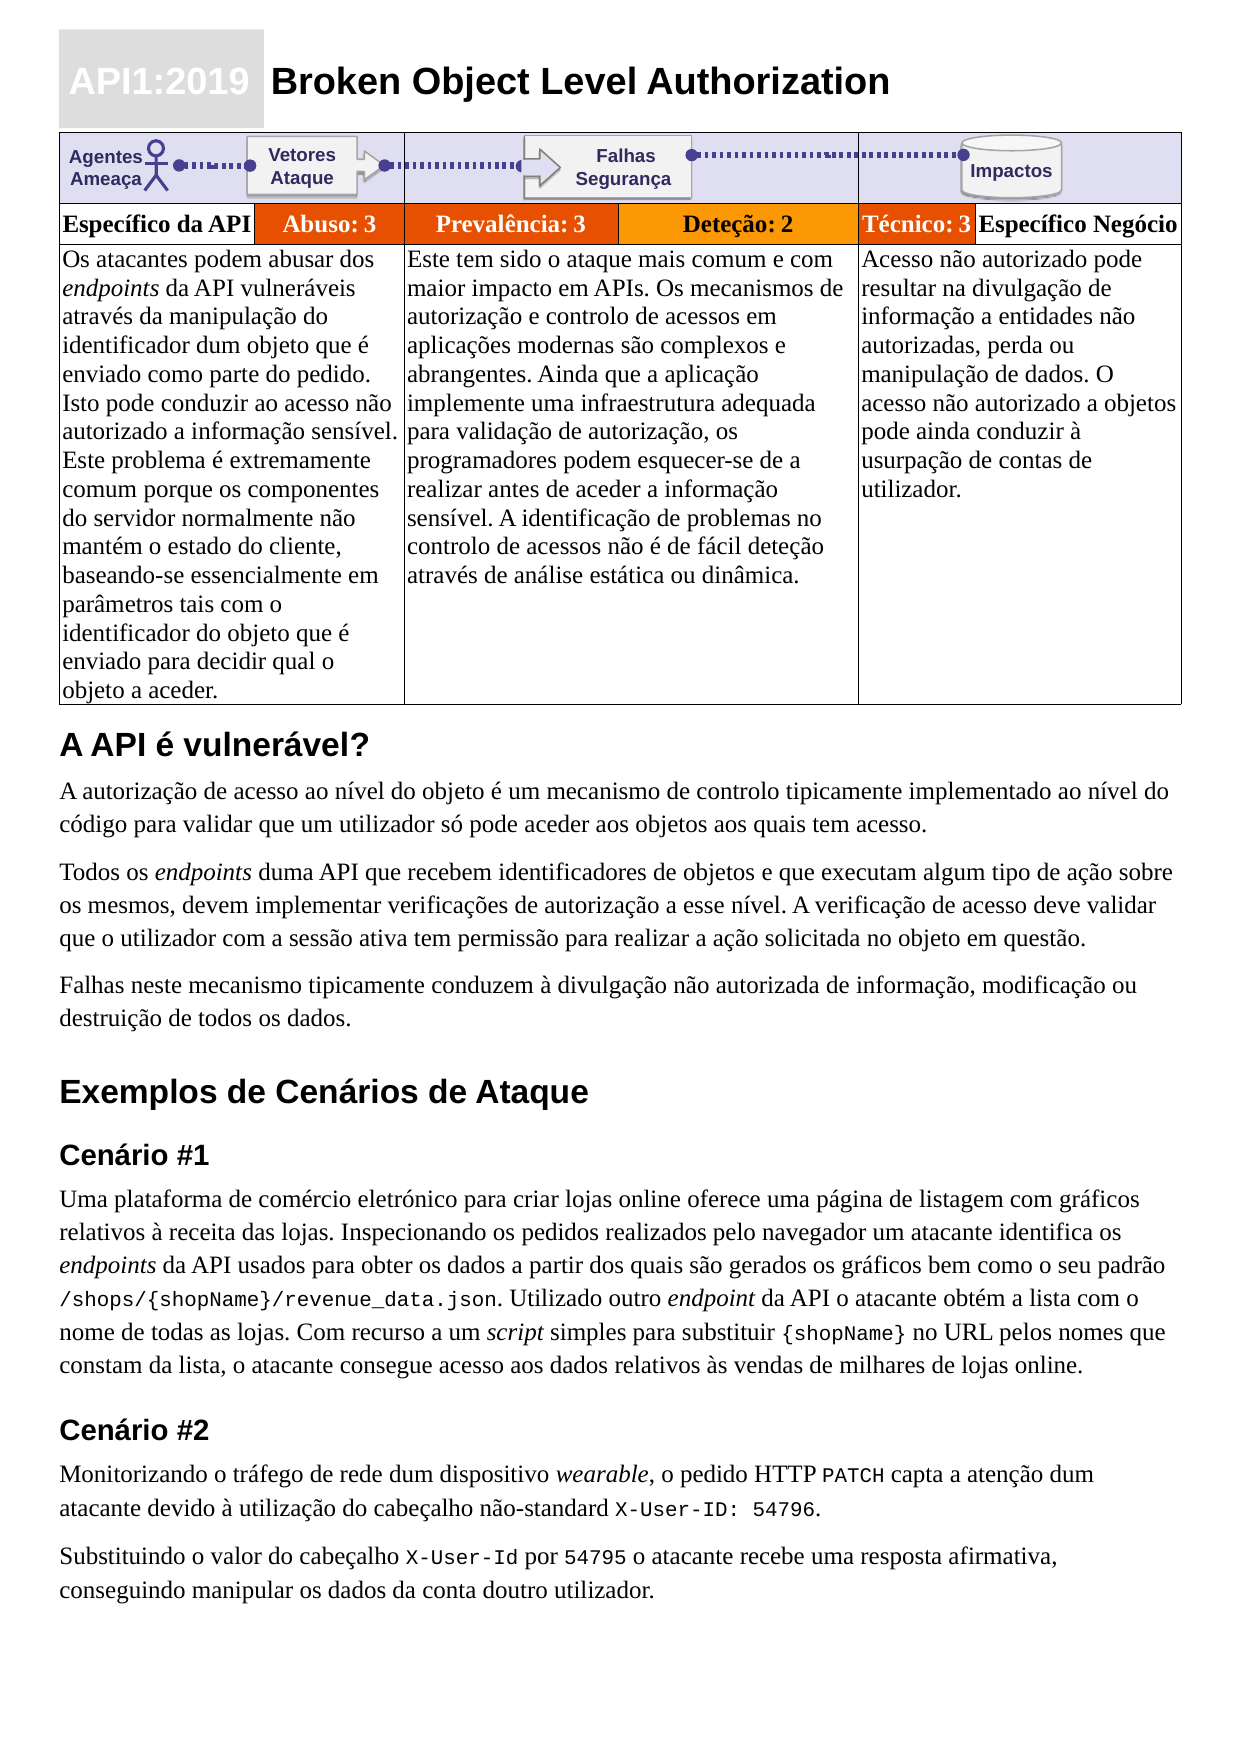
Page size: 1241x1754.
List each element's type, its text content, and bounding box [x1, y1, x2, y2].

text Uma plataforma de comércio eletrónico para criar lojas online oferece uma página de listagem com gráficos relativos à receita das lojas. Inspecionando os pedidos realizados pelo navegador um atacante identifica os endpoints da API usados para obter os dados a partir dos quais são gerados os gráficos bem como o seu padrão /shops/{shopName}/revenue_data.json. Utilizado outro endpoint da API o atacante obtém a lista com o nome de todas as lojas. Com recurso a um script simples para substituir {shopName} no URL pelos nomes que constam da lista, o atacante consegue acesso aos dados relativos às vendas de milhares de lojas online. [59, 1184, 1181, 1379]
table_cell Específico Negócio [976, 204, 1181, 244]
table_cell Os atacantes podem abusar dos endpoints da API vulneráveis através da manipulação do identificador dum objeto que é enviado como parte do pedido. Isto pode conduzir ao acesso não autorizado a informação sensível. Este problema é extremamente comum porque os componentes do servidor normalmente não mantém o estado do cliente, baseando-se essencialmente em parâmetros tais com o identificador do objeto que é enviado para decidir qual o objeto a aceder. [60, 245, 404, 704]
subtitle Exemplos de Cenários de Ataque [59, 1072, 1181, 1110]
table_header [975, 133, 1181, 203]
table_cell Técnico: 3 [859, 204, 975, 244]
text Todos os endpoints duma API que recebem identificadores de objetos e que executam algum tipo de ação sobre os mesmos, devem implementar verificações de autorização a esse nível. A verificação de acesso deve validar que o utilizador com a sessão ativa tem permissão para realizar a ação solicitada no objeto em questão. [59, 857, 1181, 951]
table_header [618, 133, 858, 203]
table_header [405, 133, 618, 203]
table_header [859, 133, 975, 203]
subtitle A API é vulnerável? [59, 725, 1181, 763]
table_header [254, 133, 404, 203]
table_cell Prevalência: 3 [405, 204, 618, 244]
table_cell Abuso: 3 [255, 204, 404, 244]
table_cell Acesso não autorizado pode resultar na divulgação de informação a entidades não autorizadas, perda ou manipulação de dados. O acesso não autorizado a objetos pode ainda conduzir à usurpação de contas de utilizador. [859, 245, 1181, 704]
table_header [60, 133, 254, 203]
table_cell Específico da API [60, 204, 254, 244]
text A autorização de acesso ao nível do objeto é um mecanismo de controlo tipicamente implementado ao nível do código para validar que um utilizador só pode aceder aos objetos aos quais tem acesso. [59, 776, 1181, 838]
text Monitorizando o tráfego de rede dum dispositivo wearable, o pedido HTTP PATCH capta a atenção dum atacante devido à utilização do cabeçalho não-standard X-User-ID: 54796. [59, 1459, 1181, 1522]
text Substituindo o valor do cabeçalho X-User-Id por 54795 o atacante recebe uma resposta afirmativa, conseguindo manipular os dados da conta doutro utilizador. [59, 1541, 1181, 1604]
subtitle Cenário #1 [59, 1137, 1181, 1171]
table_cell Deteção: 2 [619, 204, 858, 244]
table_cell Este tem sido o ataque mais comum e com maior impacto em APIs. Os mecanismos de autorização e controlo de acessos em aplicações modernas são complexos e abrangentes. Ainda que a aplicação implemente uma infraestrutura adequada para validação de autorização, os programadores podem esquecer-se de a realizar antes de aceder a informação sensível. A identificação de problemas no controlo de acessos não é de fácil deteção através de análise estática ou dinâmica. [405, 245, 858, 704]
text Falhas neste mecanismo tipicamente conduzem à divulgação não autorizada de informação, modificação ou destruição de todos os dados. [59, 970, 1181, 1032]
subtitle Cenário #2 [59, 1413, 1181, 1446]
